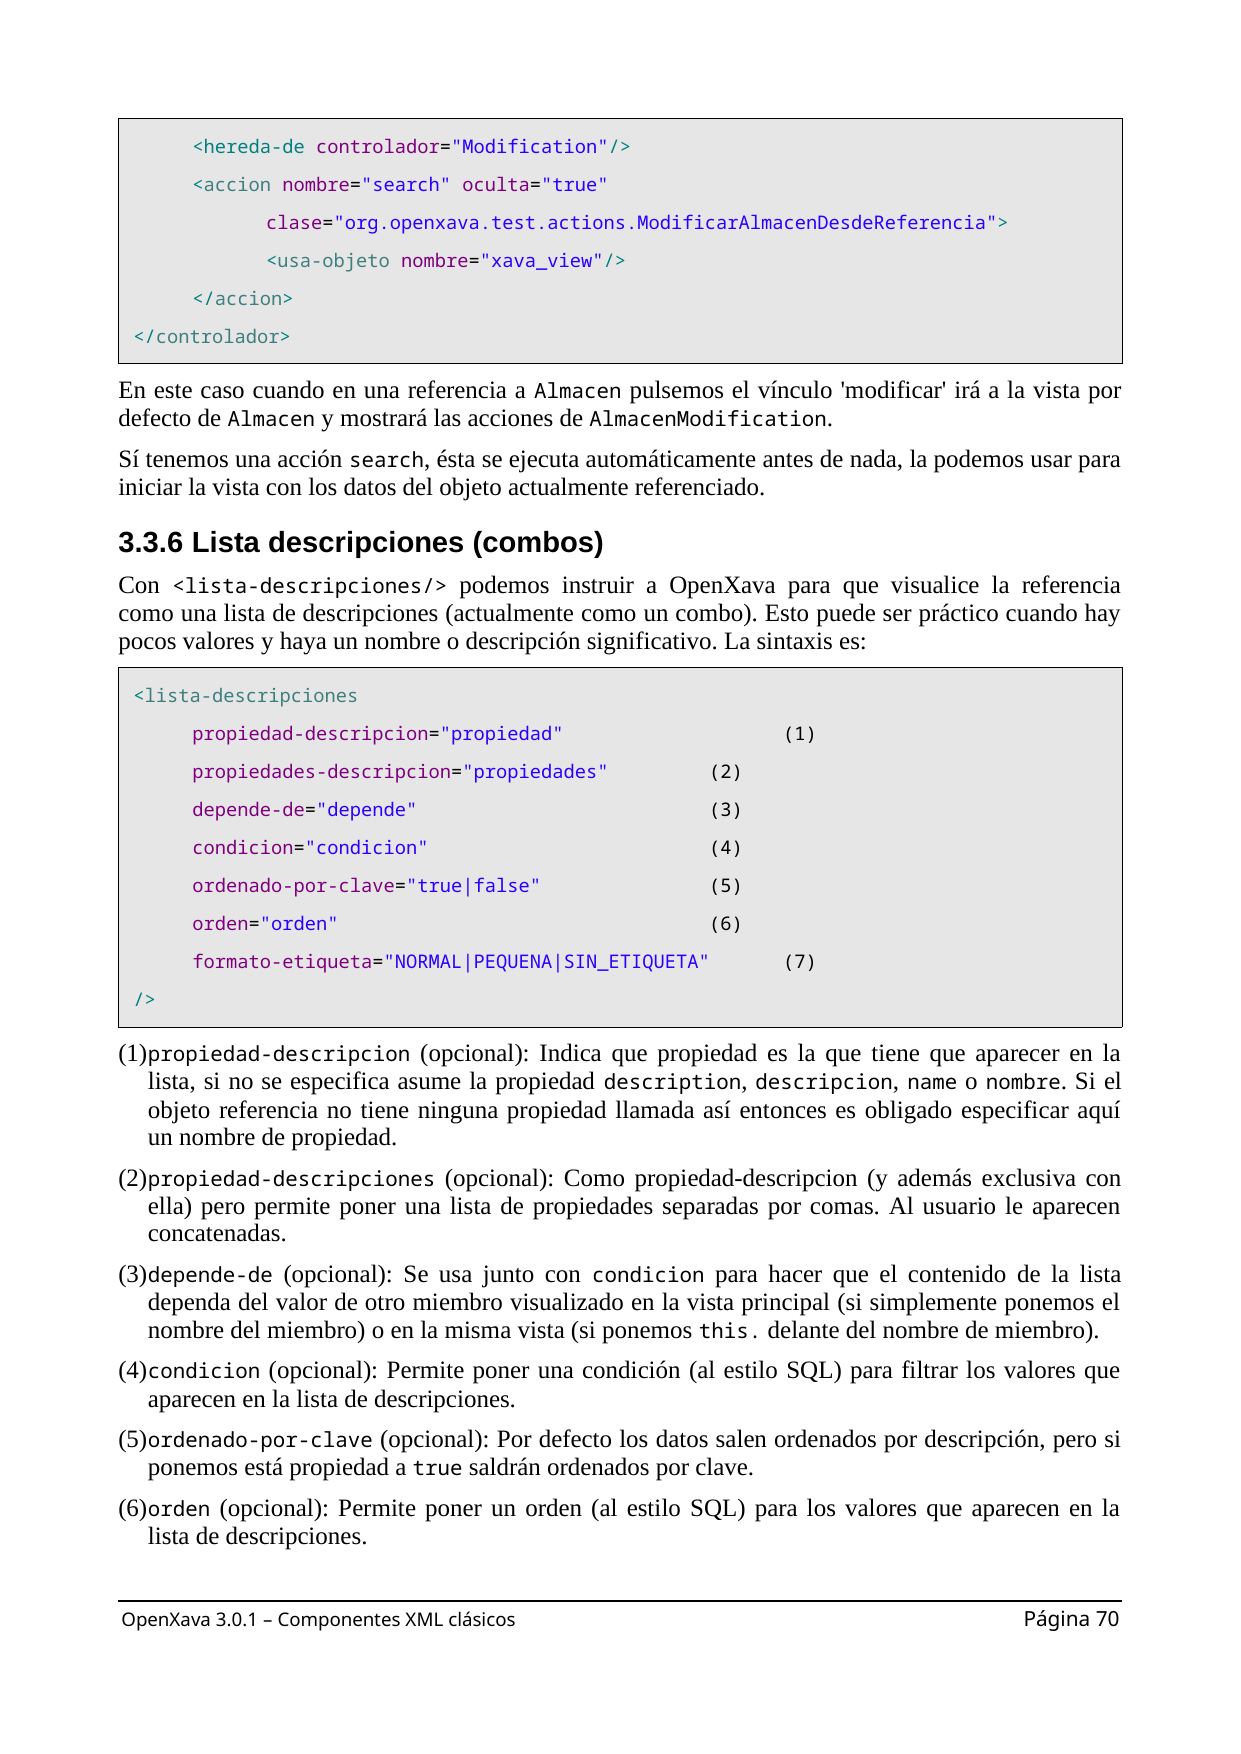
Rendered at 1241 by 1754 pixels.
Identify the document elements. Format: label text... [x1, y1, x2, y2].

text /> [119, 971, 1122, 1027]
text clase="org.openxava.test.actions.ModificarAlmacenDesdeReferencia"> [119, 194, 1122, 232]
text formato-etiqueta="NORMAL|PEQUENA|SIN_ETIQUETA" (7) [119, 933, 1122, 971]
text </controlador> [119, 308, 1122, 363]
text <lista-descripciones [119, 668, 1122, 705]
text Sí tenemos una acción search, ésta se ejecuta automáticamente antes de nada, la podemos usar para iniciar la vista con los datos del objeto actualmente referenciado. [118, 445, 1122, 501]
list orden (opcional): Permite poner un orden (al estilo SQL) para los valores que aparecen en la lista de descripciones. [118, 1494, 1122, 1550]
text propiedad-descripcion="propiedad" (1) [119, 705, 1122, 743]
text Con <lista-descripciones/> podemos instruir a OpenXava para que visualice la referencia como una lista de descripciones (actualmente como un combo). Esto puede ser práctico cuando hay pocos valores y haya un nombre o descripción significativo. La sintaxis es: [118, 571, 1122, 655]
list propiedad-descripcion (opcional): Indica que propiedad es la que tiene que aparecer en la lista, si no se especifica asume la propiedad description, descripcion, name o nombre. Si el objeto referencia no tiene ninguna propiedad llamada así entonces es obligado especificar aquí un nombre de propiedad. [118, 1039, 1122, 1151]
text orden="orden" (6) [119, 895, 1122, 933]
text depende-de="depende" (3) [119, 781, 1122, 819]
text En este caso cuando en una referencia a Almacen pulsemos el vínculo 'modificar' irá a la vista por defecto de Almacen y mostrará las acciones de AlmacenModification. [118, 376, 1122, 432]
list ordenado-por-clave (opcional): Por defecto los datos salen ordenados por descripción, pero si ponemos está propiedad a true saldrán ordenados por clave. [118, 1425, 1122, 1481]
text <accion nombre="search" oculta="true" [119, 156, 1122, 194]
subtitle Lista descripciones (combos) [118, 526, 1122, 559]
text <hereda-de controlador="Modification"/> [119, 119, 1122, 156]
text ordenado-por-clave="true|false" (5) [119, 857, 1122, 895]
list propiedad-descripciones (opcional): Como propiedad-descripcion (y además exclusiva con ella) pero permite poner una lista de propiedades separadas por comas. Al usuario le aparecen concatenadas. [118, 1164, 1122, 1247]
list depende-de (opcional): Se usa junto con condicion para hacer que el contenido de la lista dependa del valor de otro miembro visualizado en la vista principal (si simplemente ponemos el nombre del miembro) o en la misma vista (si ponemos this. delante del nombre de miembro). [118, 1260, 1122, 1344]
text <usa-objeto nombre="xava_view"/> [119, 232, 1122, 270]
text </accion> [119, 270, 1122, 308]
list condicion (opcional): Permite poner una condición (al estilo SQL) para filtrar los valores que aparecen en la lista de descripciones. [118, 1356, 1122, 1412]
text condicion="condicion" (4) [119, 819, 1122, 857]
text propiedades-descripcion="propiedades" (2) [119, 743, 1122, 781]
